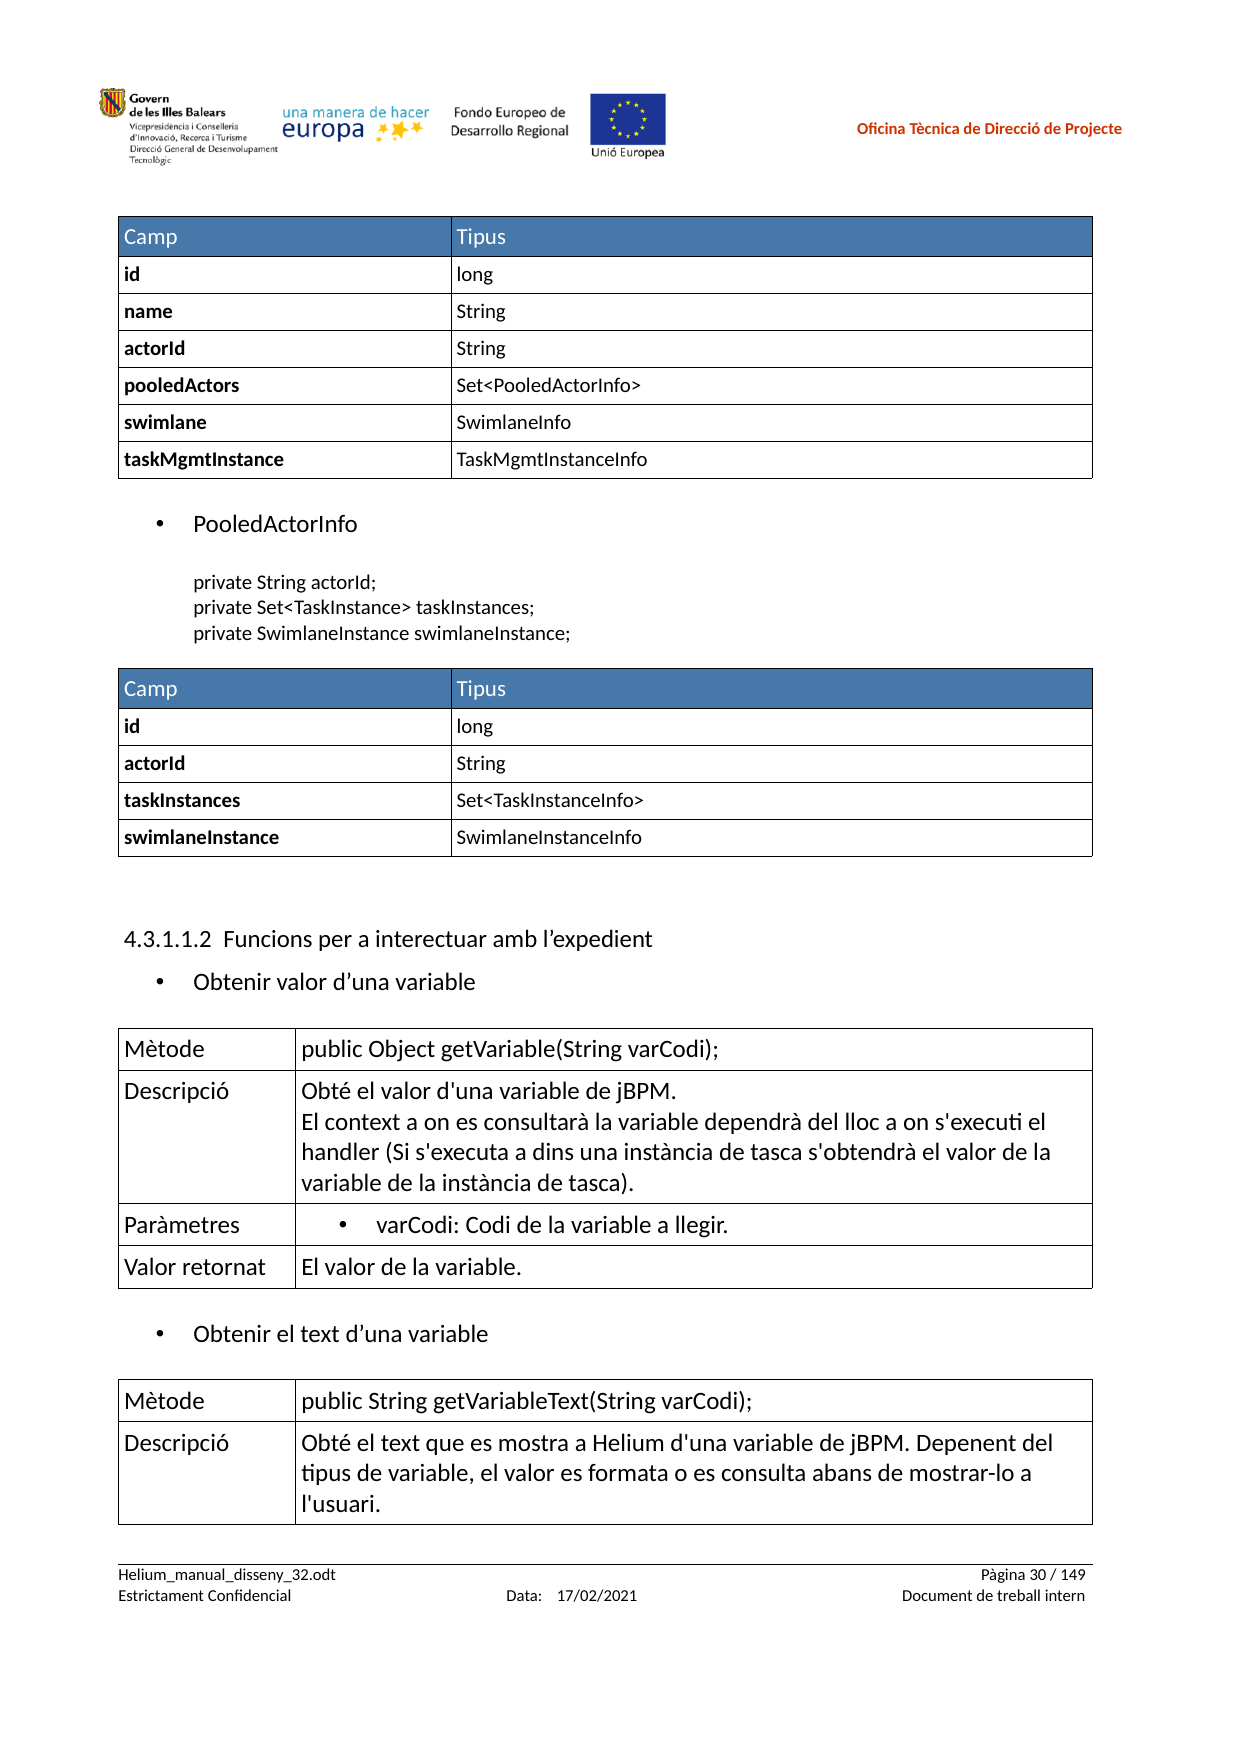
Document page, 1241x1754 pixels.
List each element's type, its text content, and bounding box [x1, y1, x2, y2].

table_cell String [452, 294, 1092, 329]
table_cell id [119, 709, 451, 745]
table_cell TaskMgmtInstanceInfo [452, 442, 1092, 477]
table_cell id [119, 257, 451, 293]
table_cell actorId [119, 331, 451, 367]
picture [99, 87, 668, 166]
table_cell taskInstances [119, 783, 451, 819]
table_header public String getVariableText(String varCodi); [296, 1380, 1092, 1421]
table_cell name [119, 294, 451, 329]
table_cell Descripció [119, 1422, 295, 1524]
table_cell actorId [119, 746, 451, 782]
table_cell varCodi: Codi de la variable a llegir. [296, 1204, 1092, 1245]
table_cell Set<TaskInstanceInfo> [452, 783, 1092, 819]
table_header Tipus [452, 669, 1092, 708]
table_cell long [452, 709, 1092, 745]
table_cell long [452, 257, 1092, 293]
text private SwimlaneInstance swimlaneInstance; [118, 620, 1122, 645]
table_header public Object getVariable(String varCodi); [296, 1029, 1092, 1070]
table_cell taskMgmtInstance [119, 442, 451, 477]
table_cell String [452, 331, 1092, 367]
table_cell Obté el valor d'una variable de jBPM. El context a on es consultarà la variable dependrà del lloc a on s'executi el handler (Si s'executa a dins una instància de tasca s'obtendrà el valor de la variable de la instància de tasca). [296, 1071, 1092, 1203]
table_header Tipus [452, 217, 1092, 256]
subtitle Funcions per a interectuar amb l’expedient [118, 924, 1122, 954]
table_cell Descripció [119, 1071, 295, 1203]
table_cell El valor de la variable. [296, 1246, 1092, 1287]
table_header Mètode [119, 1380, 295, 1421]
table_header Camp [119, 217, 451, 256]
list Obtenir el text d’una variable [156, 1318, 1122, 1349]
text private String actorId; [118, 569, 1122, 594]
table_cell pooledActors [119, 368, 451, 403]
table_cell Valor retornat [119, 1246, 295, 1287]
table_cell Obté el text que es mostra a Helium d'una variable de jBPM. Depenent del tipus de variable, el valor es formata o es consulta abans de mostrar-lo a l'usuari. [296, 1422, 1092, 1524]
table_cell Set<PooledActorInfo> [452, 368, 1092, 403]
table_cell Paràmetres [119, 1204, 295, 1245]
text private Set<TaskInstance> taskInstances; [118, 594, 1122, 620]
table_header Camp [119, 669, 451, 708]
table_header Mètode [119, 1029, 295, 1070]
list PooledActorInfo [156, 508, 1122, 539]
table_cell SwimlaneInstanceInfo [452, 820, 1092, 856]
table_cell swimlaneInstance [119, 820, 451, 856]
table_cell swimlane [119, 405, 451, 441]
table_cell String [452, 746, 1092, 782]
list Obtenir valor d’una variable [156, 967, 1122, 997]
table_cell SwimlaneInfo [452, 405, 1092, 441]
